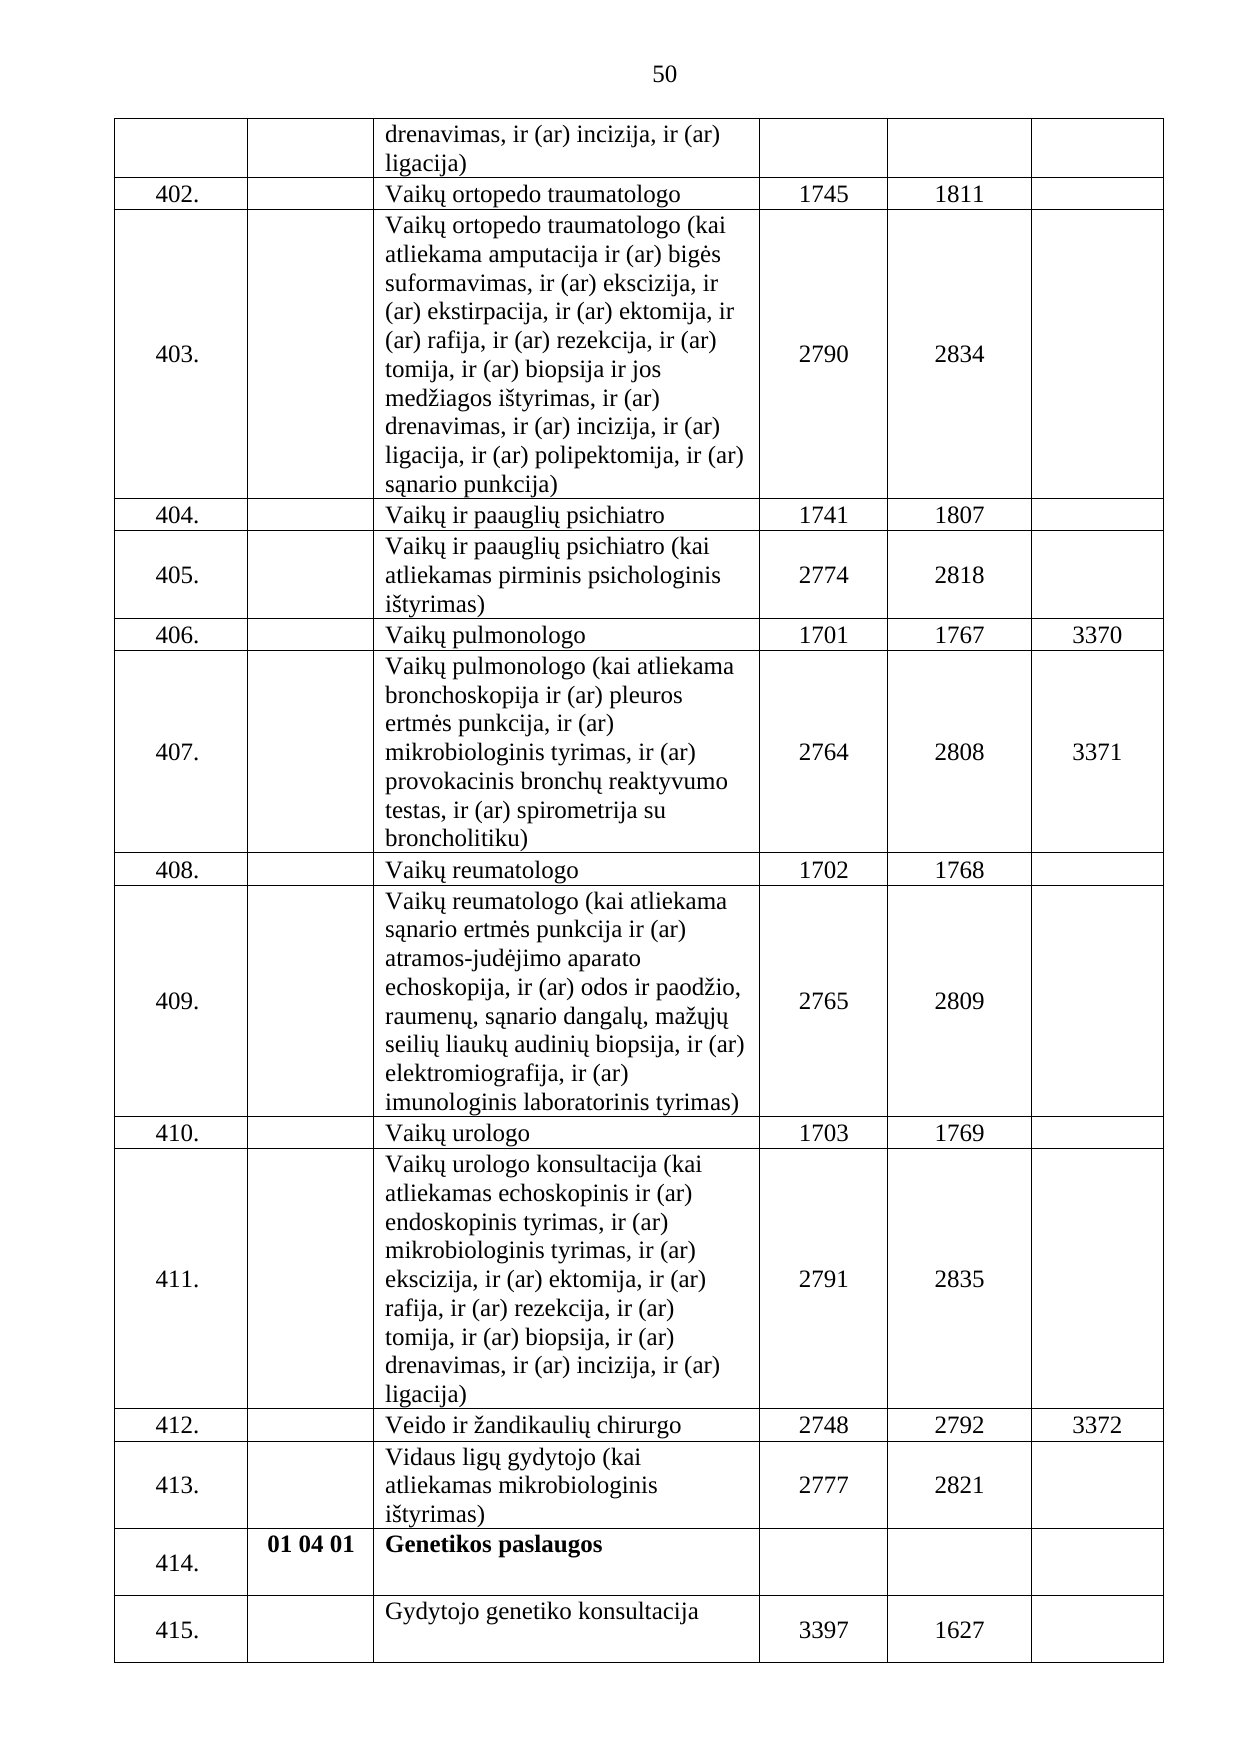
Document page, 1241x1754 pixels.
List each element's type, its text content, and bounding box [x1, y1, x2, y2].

table_cell 404. [115, 499, 247, 530]
table_cell 3397 [760, 1596, 887, 1662]
table_cell 403. [115, 210, 247, 498]
table_cell [1032, 531, 1163, 617]
table_cell 01 04 01 [248, 1529, 373, 1595]
table_cell 412. [115, 1409, 247, 1441]
table_cell 402. [115, 178, 247, 209]
table_cell 3371 [1032, 651, 1163, 852]
table_cell [760, 119, 887, 177]
table_cell [1032, 1117, 1163, 1148]
table_cell drenavimas, ir (ar) incizija, ir (ar) ligacija) [374, 119, 759, 177]
table_cell [1032, 178, 1163, 209]
table_cell [1032, 1529, 1163, 1595]
table_cell 2777 [760, 1442, 887, 1528]
table_cell 1807 [888, 499, 1031, 530]
table_cell [1032, 1149, 1163, 1408]
table_cell 1768 [888, 853, 1031, 885]
table_cell 2774 [760, 531, 887, 617]
table_cell 2764 [760, 651, 887, 852]
table_cell 1701 [760, 619, 887, 650]
table_cell [248, 853, 373, 885]
table_cell Vaikų reumatologo (kai atliekama sąnario ertmės punkcija ir (ar) atramos-judėjimo aparato echoskopija, ir (ar) odos ir paodžio, raumenų, sąnario dangalų, mažųjų seilių liaukų audinių biopsija, ir (ar) elektromiografija, ir (ar) imunologinis laboratorinis tyrimas) [374, 886, 759, 1116]
table_cell [248, 210, 373, 498]
table_cell 1627 [888, 1596, 1031, 1662]
table_cell Vaikų urologo konsultacija (kai atliekamas echoskopinis ir (ar) endoskopinis tyrimas, ir (ar) mikrobiologinis tyrimas, ir (ar) ekscizija, ir (ar) ektomija, ir (ar) rafija, ir (ar) rezekcija, ir (ar) tomija, ir (ar) biopsija, ir (ar) drenavimas, ir (ar) incizija, ir (ar) ligacija) [374, 1149, 759, 1408]
table_cell [1032, 119, 1163, 177]
table_cell 2792 [888, 1409, 1031, 1441]
table_cell 1811 [888, 178, 1031, 209]
table_cell 3372 [1032, 1409, 1163, 1441]
table_cell [248, 499, 373, 530]
table_cell [248, 886, 373, 1116]
table_cell [888, 1529, 1031, 1595]
table_cell [1032, 210, 1163, 498]
table_cell 2835 [888, 1149, 1031, 1408]
table_cell [248, 1596, 373, 1662]
table_cell [1032, 1442, 1163, 1528]
table_cell 2765 [760, 886, 887, 1116]
table_cell 1767 [888, 619, 1031, 650]
table_cell 2818 [888, 531, 1031, 617]
table_cell 1702 [760, 853, 887, 885]
table_cell Genetikos paslaugos [374, 1529, 759, 1595]
table_cell [760, 1529, 887, 1595]
table_cell 2808 [888, 651, 1031, 852]
table_cell 3370 [1032, 619, 1163, 650]
table_cell Gydytojo genetiko konsultacija [374, 1596, 759, 1662]
table_cell 2790 [760, 210, 887, 498]
table_cell Vaikų ir paauglių psichiatro (kai atliekamas pirminis psichologinis ištyrimas) [374, 531, 759, 617]
table_cell 408. [115, 853, 247, 885]
table_cell [248, 531, 373, 617]
table_cell [1032, 499, 1163, 530]
table_cell 1741 [760, 499, 887, 530]
table_cell [1032, 886, 1163, 1116]
table_cell [1032, 1596, 1163, 1662]
table_cell 407. [115, 651, 247, 852]
table_cell 1703 [760, 1117, 887, 1148]
table_cell [115, 119, 247, 177]
table_cell Veido ir žandikaulių chirurgo [374, 1409, 759, 1441]
table_cell Vaikų pulmonologo [374, 619, 759, 650]
table_cell 406. [115, 619, 247, 650]
table_cell 2748 [760, 1409, 887, 1441]
table_cell 1745 [760, 178, 887, 209]
table_cell [1032, 853, 1163, 885]
table_cell [248, 651, 373, 852]
table_cell 1769 [888, 1117, 1031, 1148]
table_cell 2809 [888, 886, 1031, 1116]
table_cell [248, 1117, 373, 1148]
table_cell [248, 119, 373, 177]
table_cell [248, 1409, 373, 1441]
table_cell Vaikų pulmonologo (kai atliekama bronchoskopija ir (ar) pleuros ertmės punkcija, ir (ar) mikrobiologinis tyrimas, ir (ar) provokacinis bronchų reaktyvumo testas, ir (ar) spirometrija su broncholitiku) [374, 651, 759, 852]
table_cell Vidaus ligų gydytojo (kai atliekamas mikrobiologinis ištyrimas) [374, 1442, 759, 1528]
table_cell Vaikų ortopedo traumatologo [374, 178, 759, 209]
table_cell [888, 119, 1031, 177]
table_cell 411. [115, 1149, 247, 1408]
table_cell 410. [115, 1117, 247, 1148]
table_cell 413. [115, 1442, 247, 1528]
table_cell 414. [115, 1529, 247, 1595]
table_cell Vaikų reumatologo [374, 853, 759, 885]
table_cell [248, 1149, 373, 1408]
table_cell 2821 [888, 1442, 1031, 1528]
table_cell [248, 178, 373, 209]
table_cell 2834 [888, 210, 1031, 498]
table_cell Vaikų ir paauglių psichiatro [374, 499, 759, 530]
table_cell [248, 619, 373, 650]
table_cell 405. [115, 531, 247, 617]
table_cell 409. [115, 886, 247, 1116]
table_cell [248, 1442, 373, 1528]
table_cell 2791 [760, 1149, 887, 1408]
table_cell 415. [115, 1596, 247, 1662]
table_cell Vaikų ortopedo traumatologo (kai atliekama amputacija ir (ar) bigės suformavimas, ir (ar) ekscizija, ir (ar) ekstirpacija, ir (ar) ektomija, ir (ar) rafija, ir (ar) rezekcija, ir (ar) tomija, ir (ar) biopsija ir jos medžiagos ištyrimas, ir (ar) drenavimas, ir (ar) incizija, ir (ar) ligacija, ir (ar) polipektomija, ir (ar) sąnario punkcija) [374, 210, 759, 498]
table_cell Vaikų urologo [374, 1117, 759, 1148]
